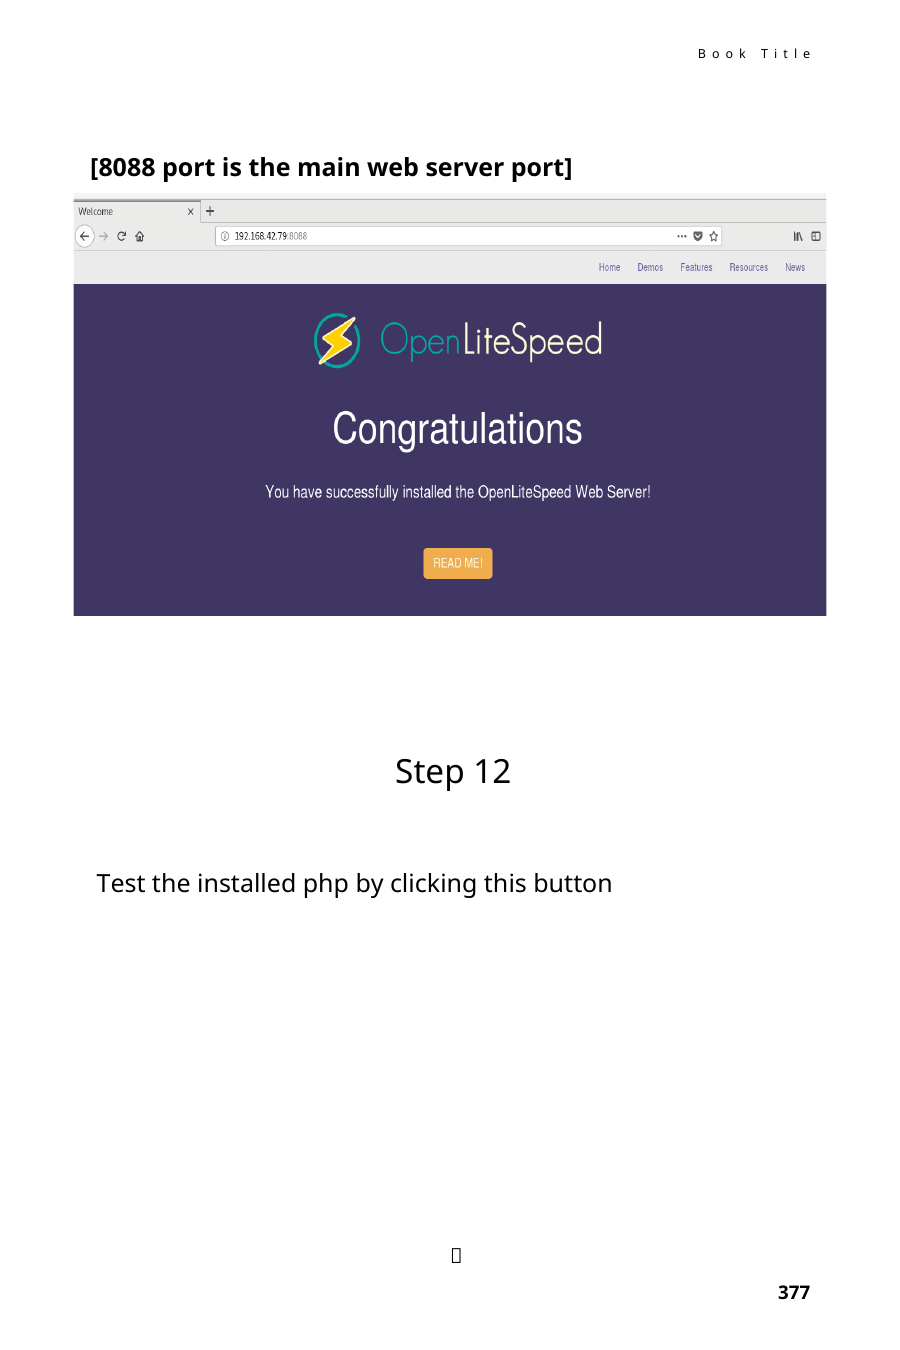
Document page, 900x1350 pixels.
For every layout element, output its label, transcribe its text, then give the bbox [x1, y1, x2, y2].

text Step 12 [90, 748, 810, 793]
picture [73, 193, 827, 639]
text Test the installed php by clicking this button [90, 866, 810, 900]
text [8088 port is the main web server port] [90, 149, 810, 183]
